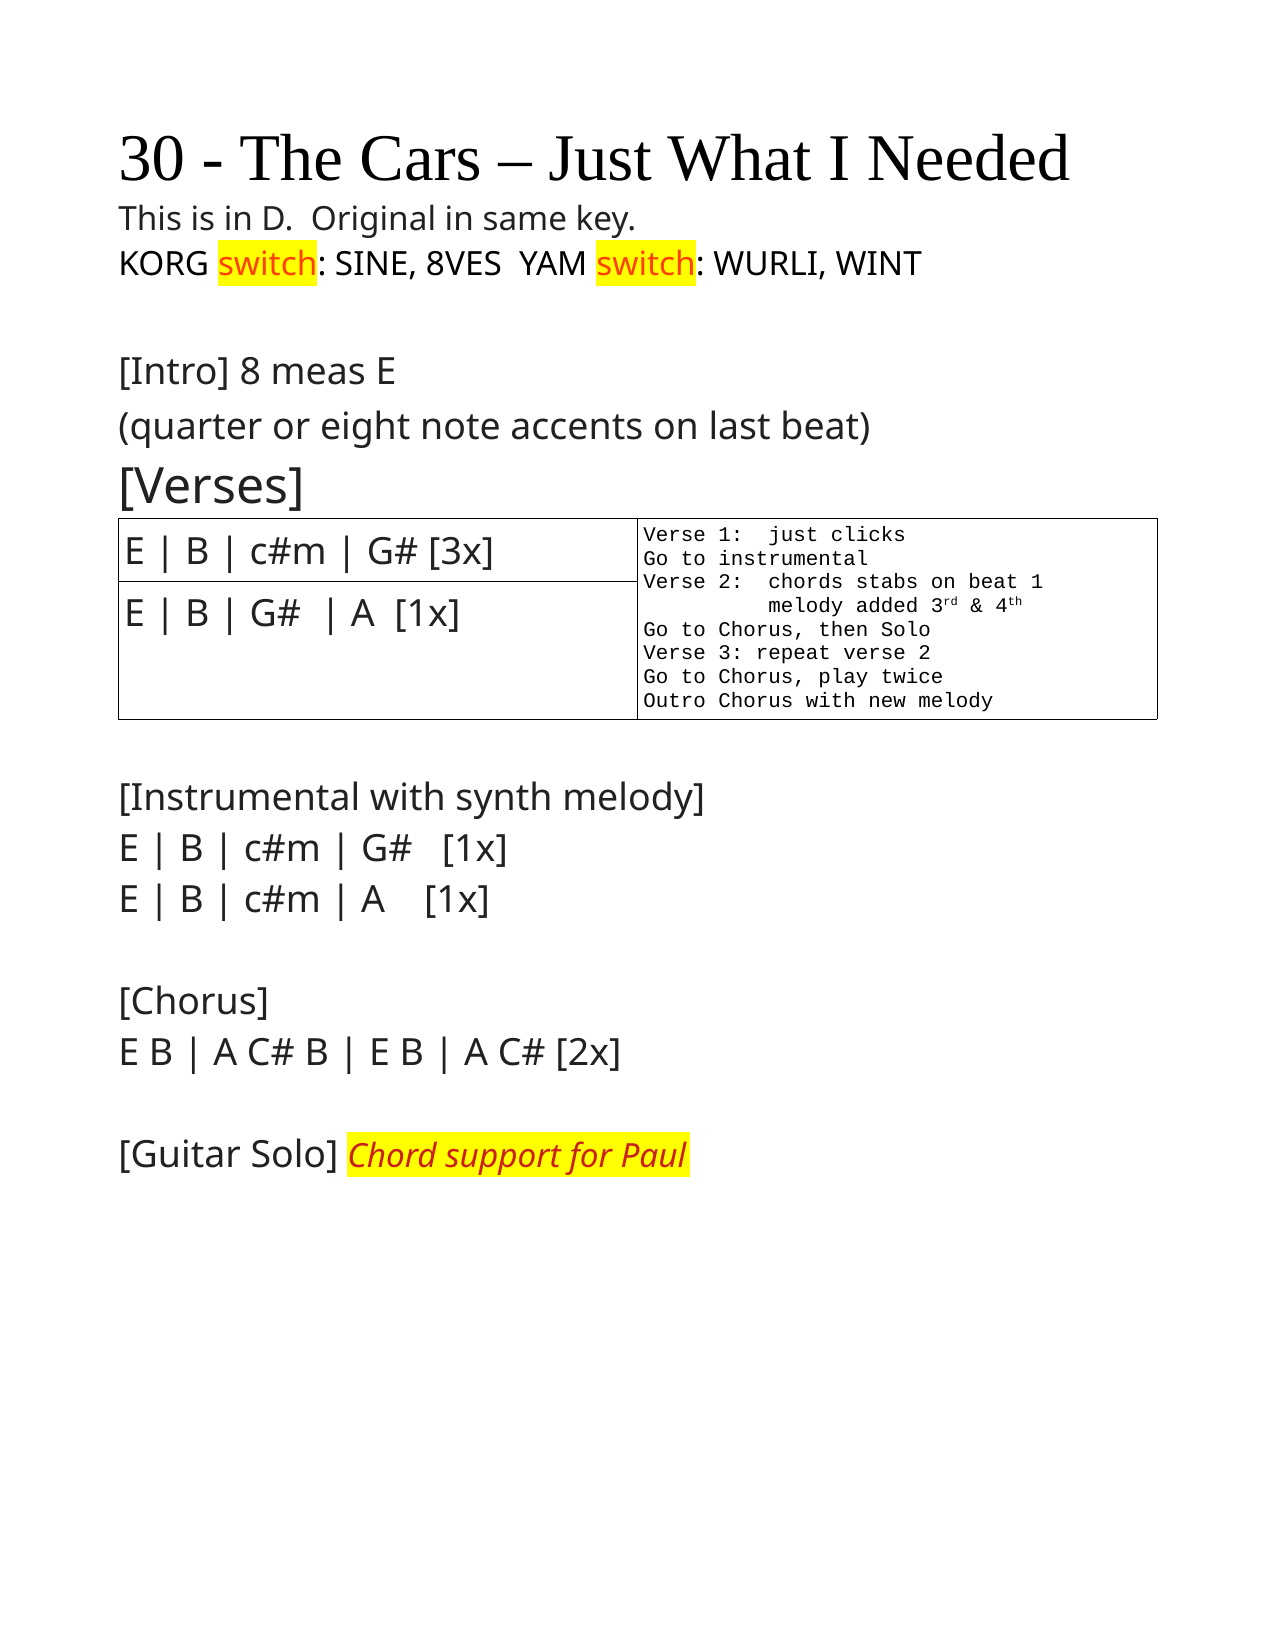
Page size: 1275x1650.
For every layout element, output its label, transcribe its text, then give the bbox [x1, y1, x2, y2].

text [Chorus] [118, 974, 1157, 1025]
text KORG switch: SINE, 8VES YAM switch: WURLI, WINT [118, 240, 1157, 286]
text [Verses] [118, 450, 1157, 518]
text 30 - The Cars – Just What I Needed [118, 118, 1157, 195]
text [Guitar Solo] Chord support for Paul [118, 1127, 1157, 1178]
text E B | A C# B | E B | A C# [2x] [118, 1025, 1157, 1076]
table_cell E | B | G# | A [1x] [119, 582, 637, 719]
text [Intro] 8 meas E [118, 331, 1157, 399]
text This is in D. Original in same key. [118, 195, 1157, 240]
table_header Verse 1: just clicks Go to instrumental Verse 2: chords stabs on beat 1 melody added 3rd & 4th Go to Chorus, then Solo Verse 3: repeat verse 2 Go to Chorus, play twice Outro Chorus with new melody [638, 519, 1157, 719]
text [Instrumental with synth melody] [118, 770, 1157, 821]
text E | B | c#m | A [1x] [118, 872, 1157, 923]
text (quarter or eight note accents on last beat) [118, 399, 1157, 450]
text E | B | c#m | G# [1x] [118, 821, 1157, 872]
table_header E | B | c#m | G# [3x] [119, 519, 637, 581]
